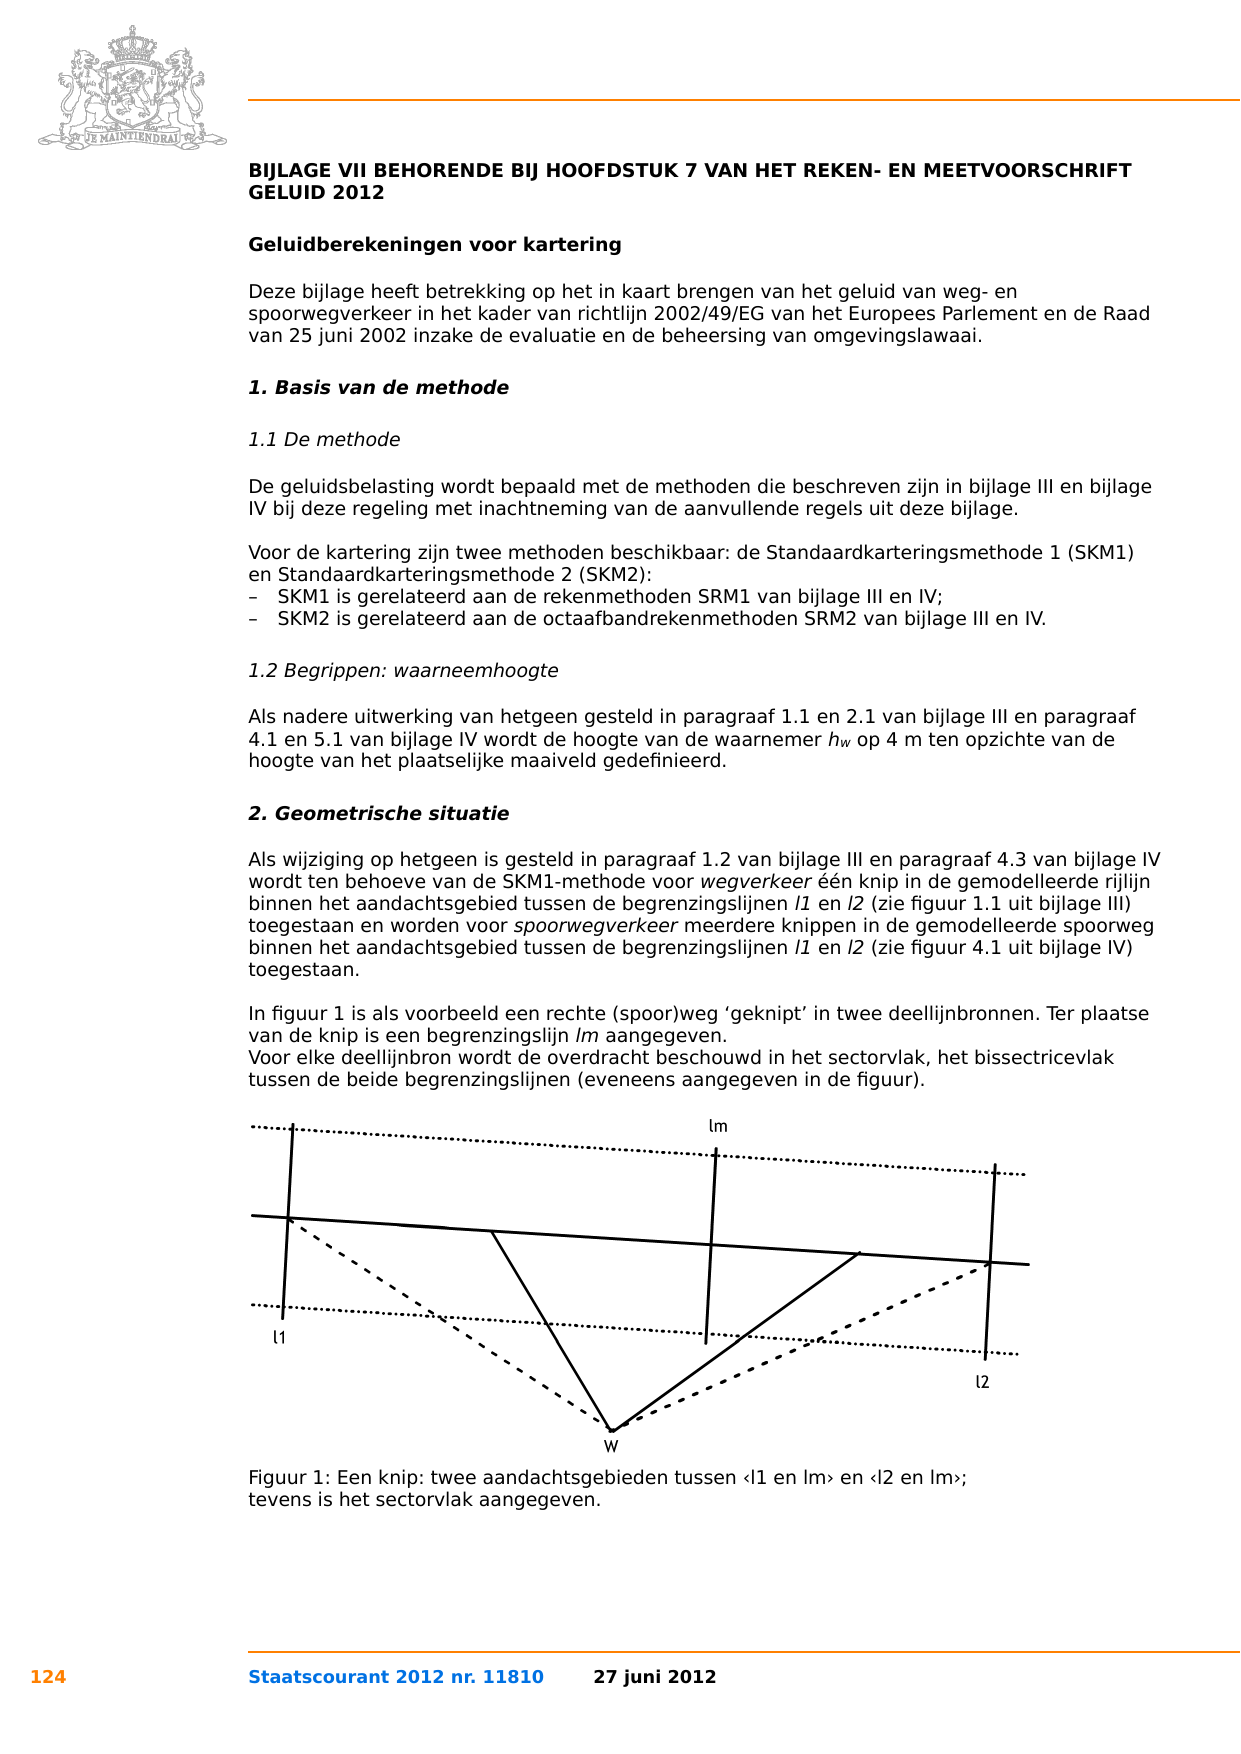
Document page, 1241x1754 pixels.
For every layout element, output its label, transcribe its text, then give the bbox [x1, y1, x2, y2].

picture [248, 1112, 1034, 1456]
text – SKM2 is gerelateerd aan de octaafbandrekenmethoden SRM2 van bijlage III en IV. [248, 607, 1163, 629]
subtitle 1.1 De methode [248, 429, 1163, 451]
text Figuur 1: Een knip: twee aandachtsgebieden tussen ‹l1 en lm› en ‹l2 en lm›; tevens is het sectorvlak aangegeven. [248, 1467, 1033, 1511]
subtitle 1. Basis van de methode [248, 377, 1163, 399]
text Als nadere uitwerking van hetgeen gesteld in paragraaf 1.1 en 2.1 van bijlage III en paragraaf 4.1 en 5.1 van bijlage IV wordt de hoogte van de waarnemer hw op 4 m ten opzichte van de hoogte van het plaatselijke maaiveld gedefinieerd. [248, 706, 1163, 772]
text In figuur 1 is als voorbeeld een rechte (spoor)weg ‘geknipt’ in twee deellijnbronnen. Ter plaatse van de knip is een begrenzingslijn lm aangegeven. [248, 1003, 1163, 1047]
text – SKM1 is gerelateerd aan de rekenmethoden SRM1 van bijlage III en IV; [248, 586, 1163, 607]
subtitle 1.2 Begrippen: waarneemhoogte [248, 659, 1163, 681]
picture [38, 25, 227, 150]
text Voor elke deellijnbron wordt de overdracht beschouwd in het sectorvlak, het bissectricevlak tussen de beide begrenzingslijnen (eveneens aangegeven in de figuur). [248, 1047, 1163, 1091]
text Als wijziging op hetgeen is gesteld in paragraaf 1.2 van bijlage III en paragraaf 4.3 van bijlage IV wordt ten behoeve van de SKM1-methode voor wegverkeer één knip in de gemodelleerde rijlijn binnen het aandachtsgebied tussen de begrenzingslijnen l1 en l2 (zie figuur 1.1 uit bijlage III) toegestaan en worden voor spoorwegverkeer meerdere knippen in de gemodelleerde spoorweg binnen het aandachtsgebied tussen de begrenzingslijnen l1 en l2 (zie figuur 4.1 uit bijlage IV) toegestaan. [248, 849, 1163, 981]
subtitle Geluidberekeningen voor kartering [248, 234, 1163, 256]
text De geluidsbelasting wordt bepaald met de methoden die beschreven zijn in bijlage III en bijlage IV bij deze regeling met inachtneming van de aanvullende regels uit deze bijlage. [248, 476, 1163, 520]
subtitle 2. Geometrische situatie [248, 802, 1163, 824]
subtitle BIJLAGE VII BEHORENDE BIJ HOOFDSTUK 7 VAN HET REKEN- EN MEETVOORSCHRIFT GELUID 2012 [248, 160, 1163, 204]
text Voor de kartering zijn twee methoden beschikbaar: de Standaardkarteringsmethode 1 (SKM1) en Standaardkarteringsmethode 2 (SKM2): [248, 542, 1163, 586]
text Deze bijlage heeft betrekking op het in kaart brengen van het geluid van weg- en spoorwegverkeer in het kader van richtlijn 2002/49/EG van het Europees Parlement en de Raad van 25 juni 2002 inzake de evaluatie en de beheersing van omgevingslawaai. [248, 281, 1163, 347]
